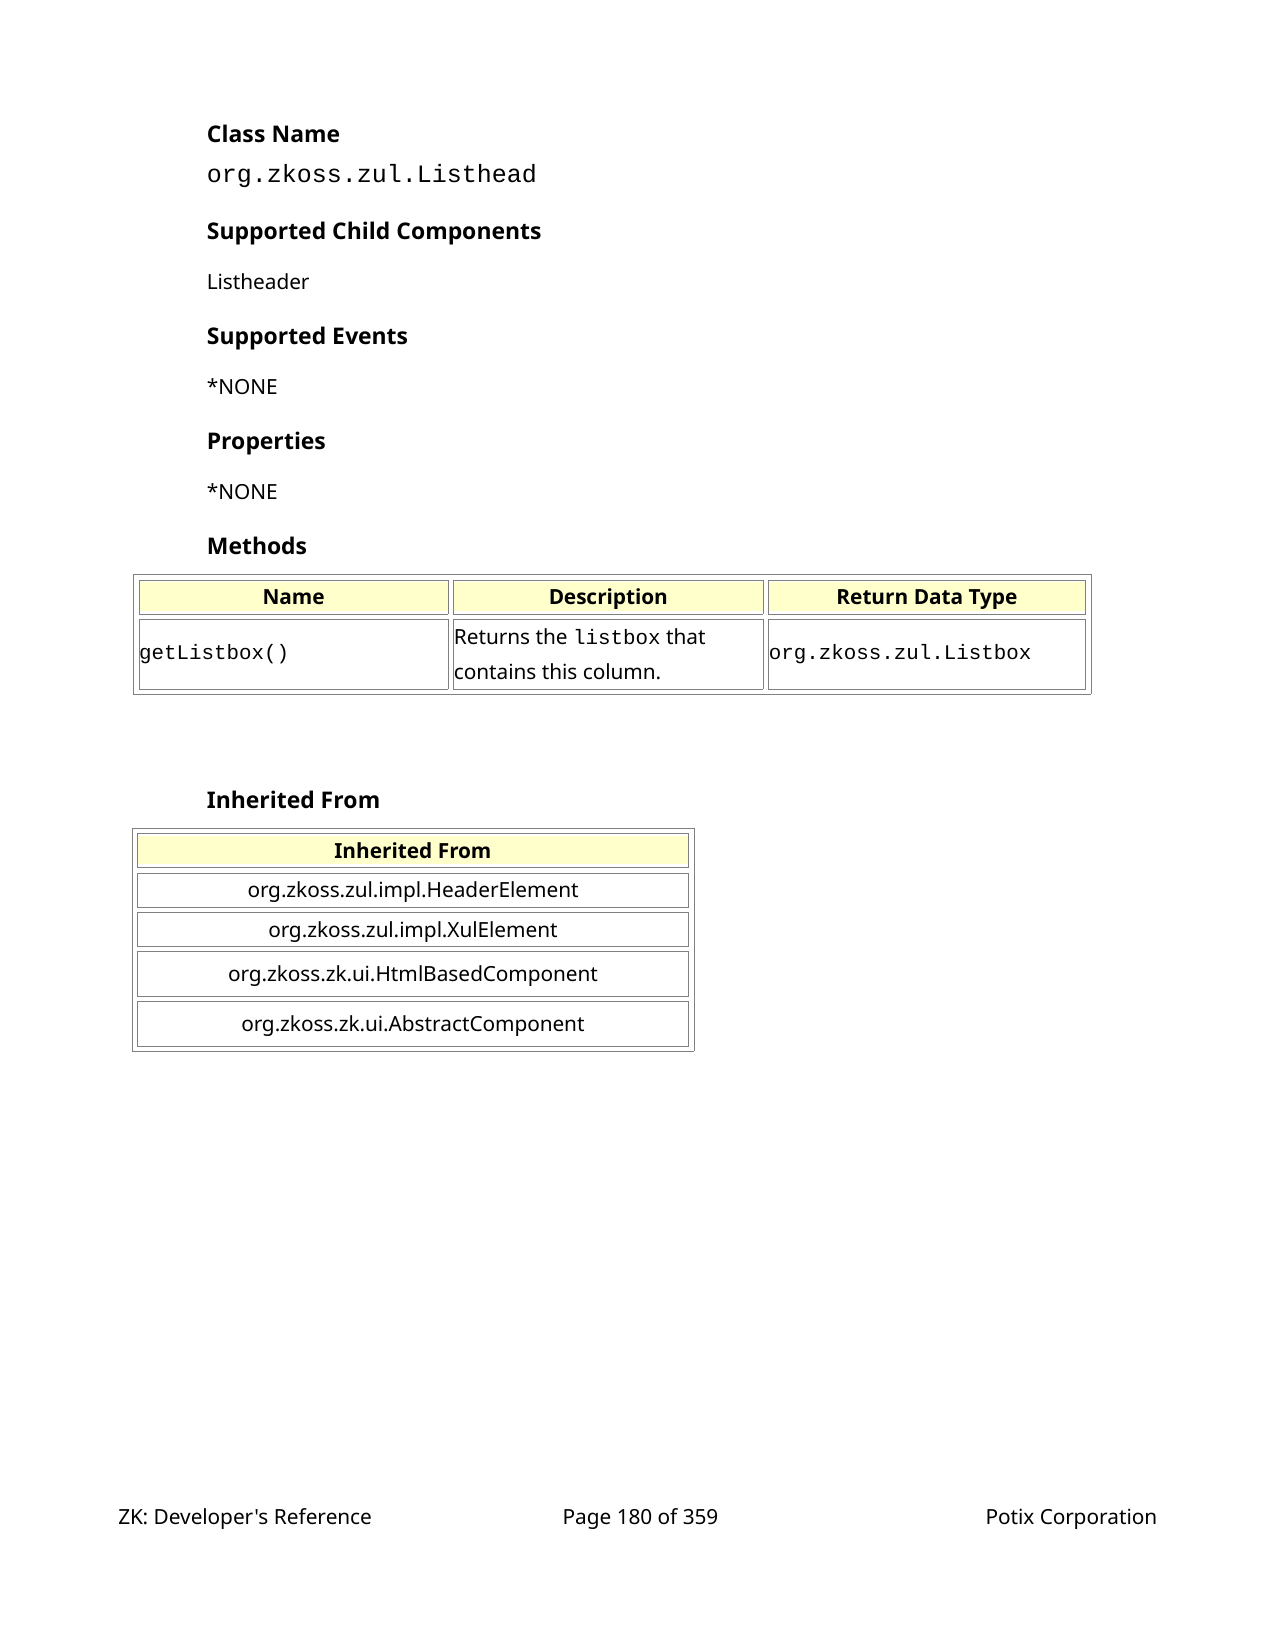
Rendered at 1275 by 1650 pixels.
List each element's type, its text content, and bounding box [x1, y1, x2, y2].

table_cell org.zkoss.zk.ui.AbstractComponent [134, 996, 691, 1046]
table_cell org.zkoss.zul.Listbox [766, 614, 1088, 688]
text org.zkoss.zul.Listhead [207, 162, 1157, 190]
table_cell org.zkoss.zk.ui.HtmlBasedComponent [134, 946, 691, 996]
table_cell getListbox() [136, 614, 451, 688]
subtitle Properties [207, 425, 1157, 456]
table_header Name [136, 575, 451, 613]
text Listheader [207, 267, 1157, 295]
text *NONE [207, 372, 1157, 400]
table_header Return Data Type [766, 575, 1088, 613]
subtitle Supported Child Components [207, 215, 1157, 246]
subtitle Supported Events [207, 320, 1157, 351]
table_header Inherited From [134, 829, 691, 867]
table_header Description [451, 575, 766, 613]
table_cell Returns the listbox that contains this column. [451, 614, 766, 688]
table_cell org.zkoss.zul.impl.HeaderElement [134, 867, 691, 907]
subtitle Inherited From [207, 784, 1157, 815]
subtitle Methods [207, 530, 1157, 562]
table_cell org.zkoss.zul.impl.XulElement [134, 907, 691, 946]
text *NONE [207, 477, 1157, 505]
subtitle Class Name [207, 118, 1157, 149]
